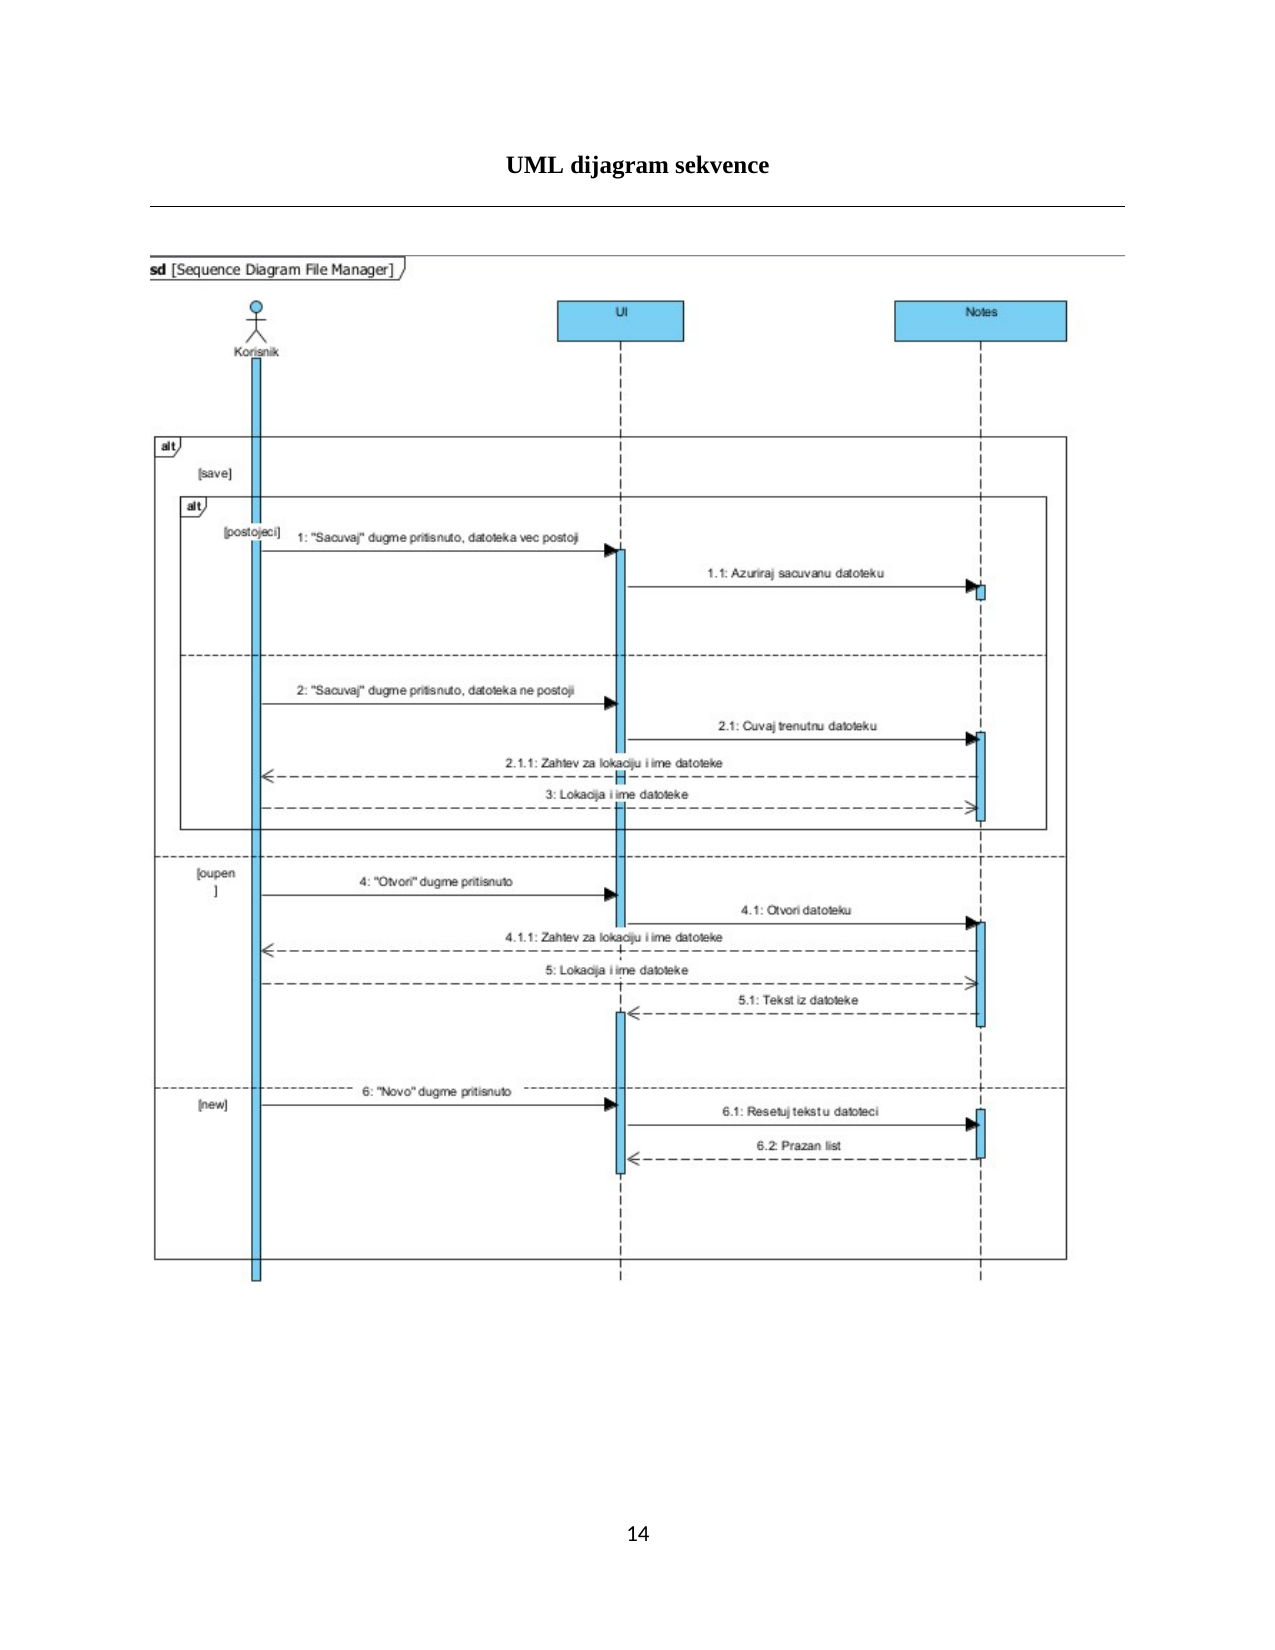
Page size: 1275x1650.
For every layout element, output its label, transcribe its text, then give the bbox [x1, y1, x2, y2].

text UML dijagram sekvence [150, 150, 1125, 206]
picture [150, 255, 1125, 1306]
